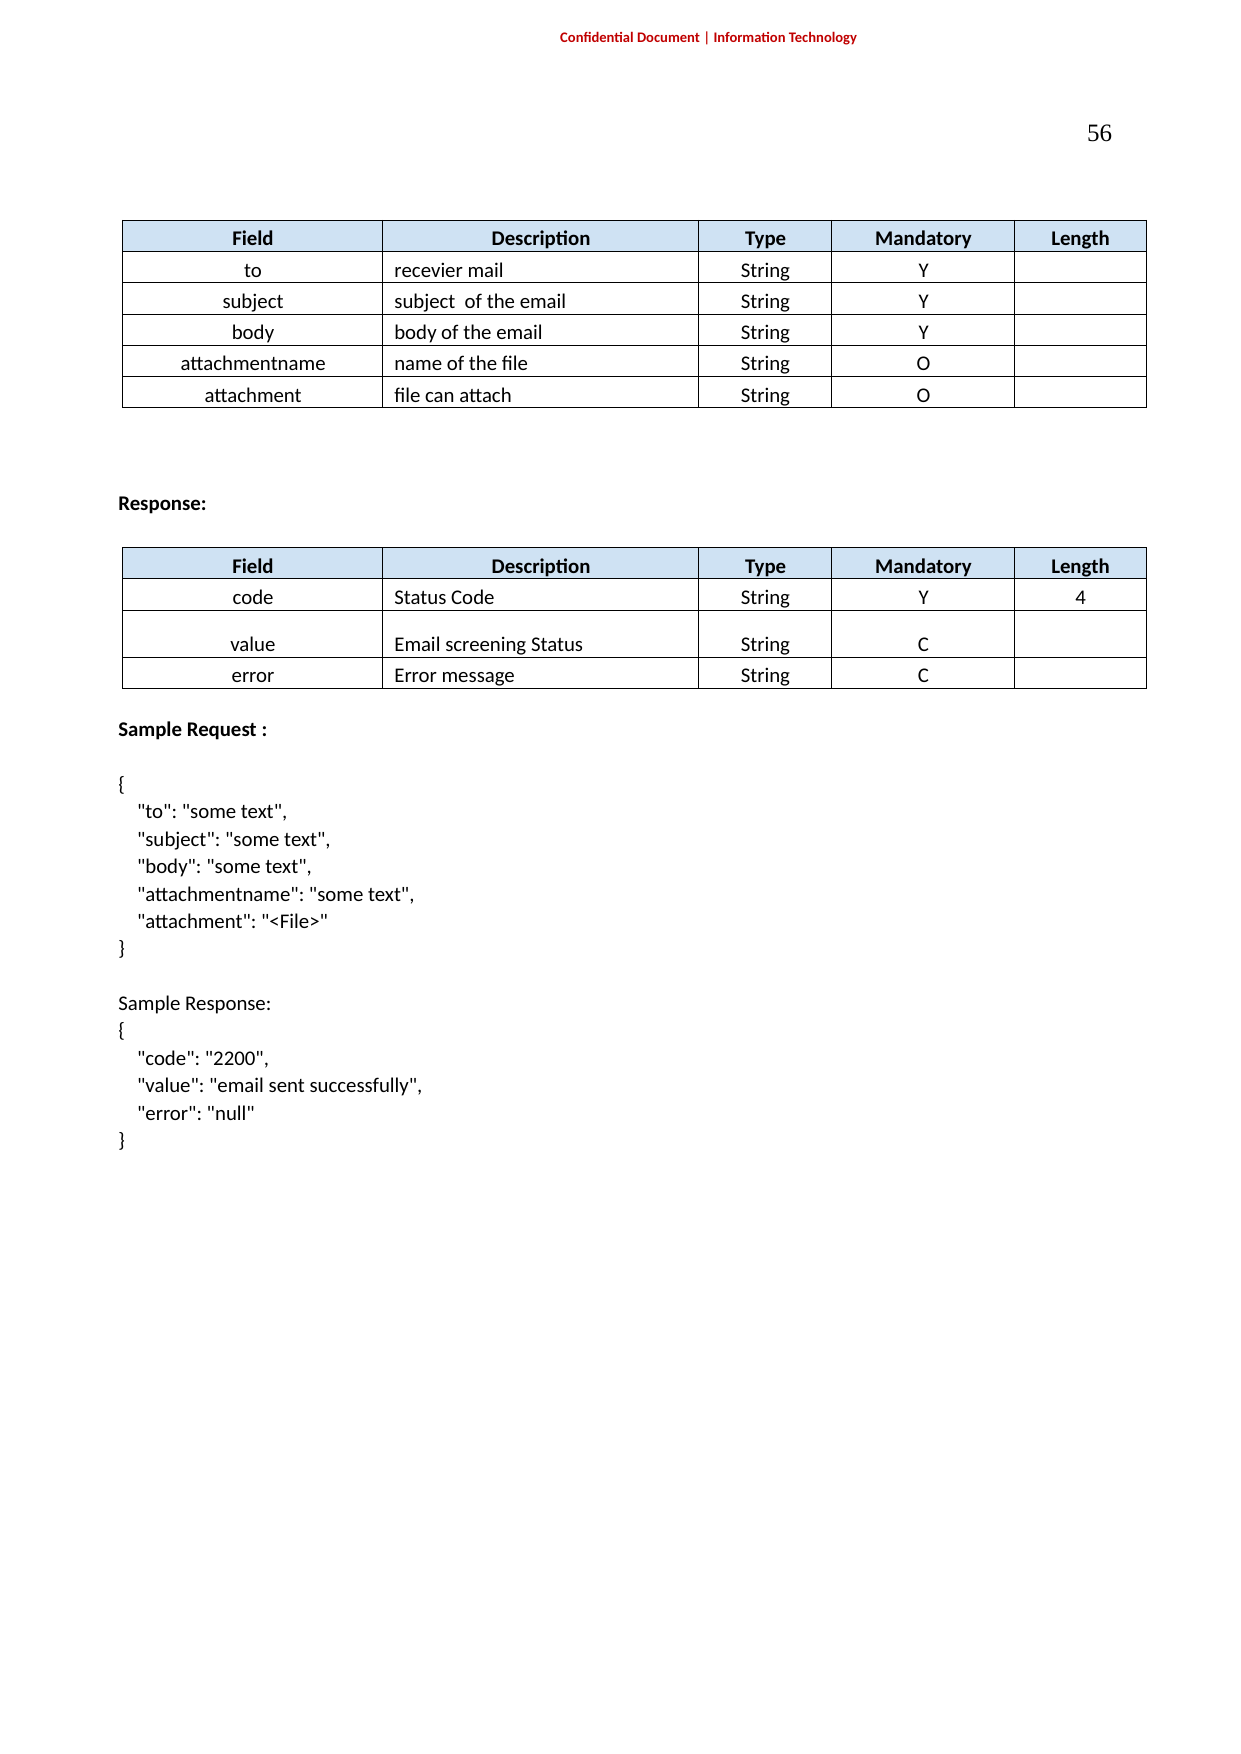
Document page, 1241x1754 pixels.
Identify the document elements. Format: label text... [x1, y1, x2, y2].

table_cell [1015, 377, 1146, 407]
table_header Description [383, 548, 698, 578]
table_header Type [699, 221, 831, 251]
table_cell String [699, 252, 831, 282]
table_cell Y [832, 283, 1014, 313]
table_cell attachmentname [123, 346, 382, 376]
table_cell name of the file [383, 346, 698, 376]
table_cell C [832, 658, 1014, 688]
table_cell String [699, 346, 831, 376]
text "to": "some text", [118, 798, 1122, 824]
table_cell [1015, 315, 1146, 345]
subtitle Response: [118, 490, 1122, 515]
table_cell O [832, 377, 1014, 407]
text "subject": "some text", [118, 826, 1122, 851]
text "error": "null" [118, 1100, 1122, 1125]
table_cell String [699, 377, 831, 407]
table_cell Y [832, 252, 1014, 282]
table_cell Y [832, 315, 1014, 345]
table_cell [1015, 346, 1146, 376]
text "body": "some text", [118, 853, 1122, 879]
table_cell Email screening Status [383, 611, 698, 657]
table_cell 4 [1015, 579, 1146, 609]
table_cell attachment [123, 377, 382, 407]
table_cell file can attach [383, 377, 698, 407]
table_cell subject [123, 283, 382, 313]
text "value": "email sent successfully", [118, 1072, 1122, 1098]
table_cell [1015, 611, 1146, 657]
table_cell [1015, 658, 1146, 688]
table_header Length [1015, 548, 1146, 578]
table_header Description [383, 221, 698, 251]
text } [118, 936, 1122, 961]
table_cell subject of the email [383, 283, 698, 313]
text { [118, 1018, 1122, 1043]
table_cell String [699, 658, 831, 688]
table_cell String [699, 283, 831, 313]
table_header Length [1015, 221, 1146, 251]
table_cell error [123, 658, 382, 688]
table_cell recevier mail [383, 252, 698, 282]
table_cell Status Code [383, 579, 698, 609]
text "code": "2200", [118, 1045, 1122, 1071]
table_cell String [699, 611, 831, 657]
table_header Mandatory [832, 221, 1014, 251]
table_header Mandatory [832, 548, 1014, 578]
table_cell to [123, 252, 382, 282]
table_header Field [123, 221, 382, 251]
table_header Field [123, 548, 382, 578]
table_cell String [699, 579, 831, 609]
table_cell code [123, 579, 382, 609]
table_cell value [123, 611, 382, 657]
text Sample Request : [118, 716, 1122, 742]
table_cell [1015, 283, 1146, 313]
table_header Type [699, 548, 831, 578]
text } [118, 1127, 1122, 1153]
table_cell body of the email [383, 315, 698, 345]
table_cell String [699, 315, 831, 345]
table_cell Y [832, 579, 1014, 609]
text { [118, 771, 1122, 797]
table_cell C [832, 611, 1014, 657]
text "attachmentname": "some text", [118, 881, 1122, 906]
table_cell O [832, 346, 1014, 376]
text "attachment": "<File>" [118, 908, 1122, 933]
text Sample Response: [118, 990, 1122, 1016]
table_cell body [123, 315, 382, 345]
table_cell [1015, 252, 1146, 282]
table_cell Error message [383, 658, 698, 688]
